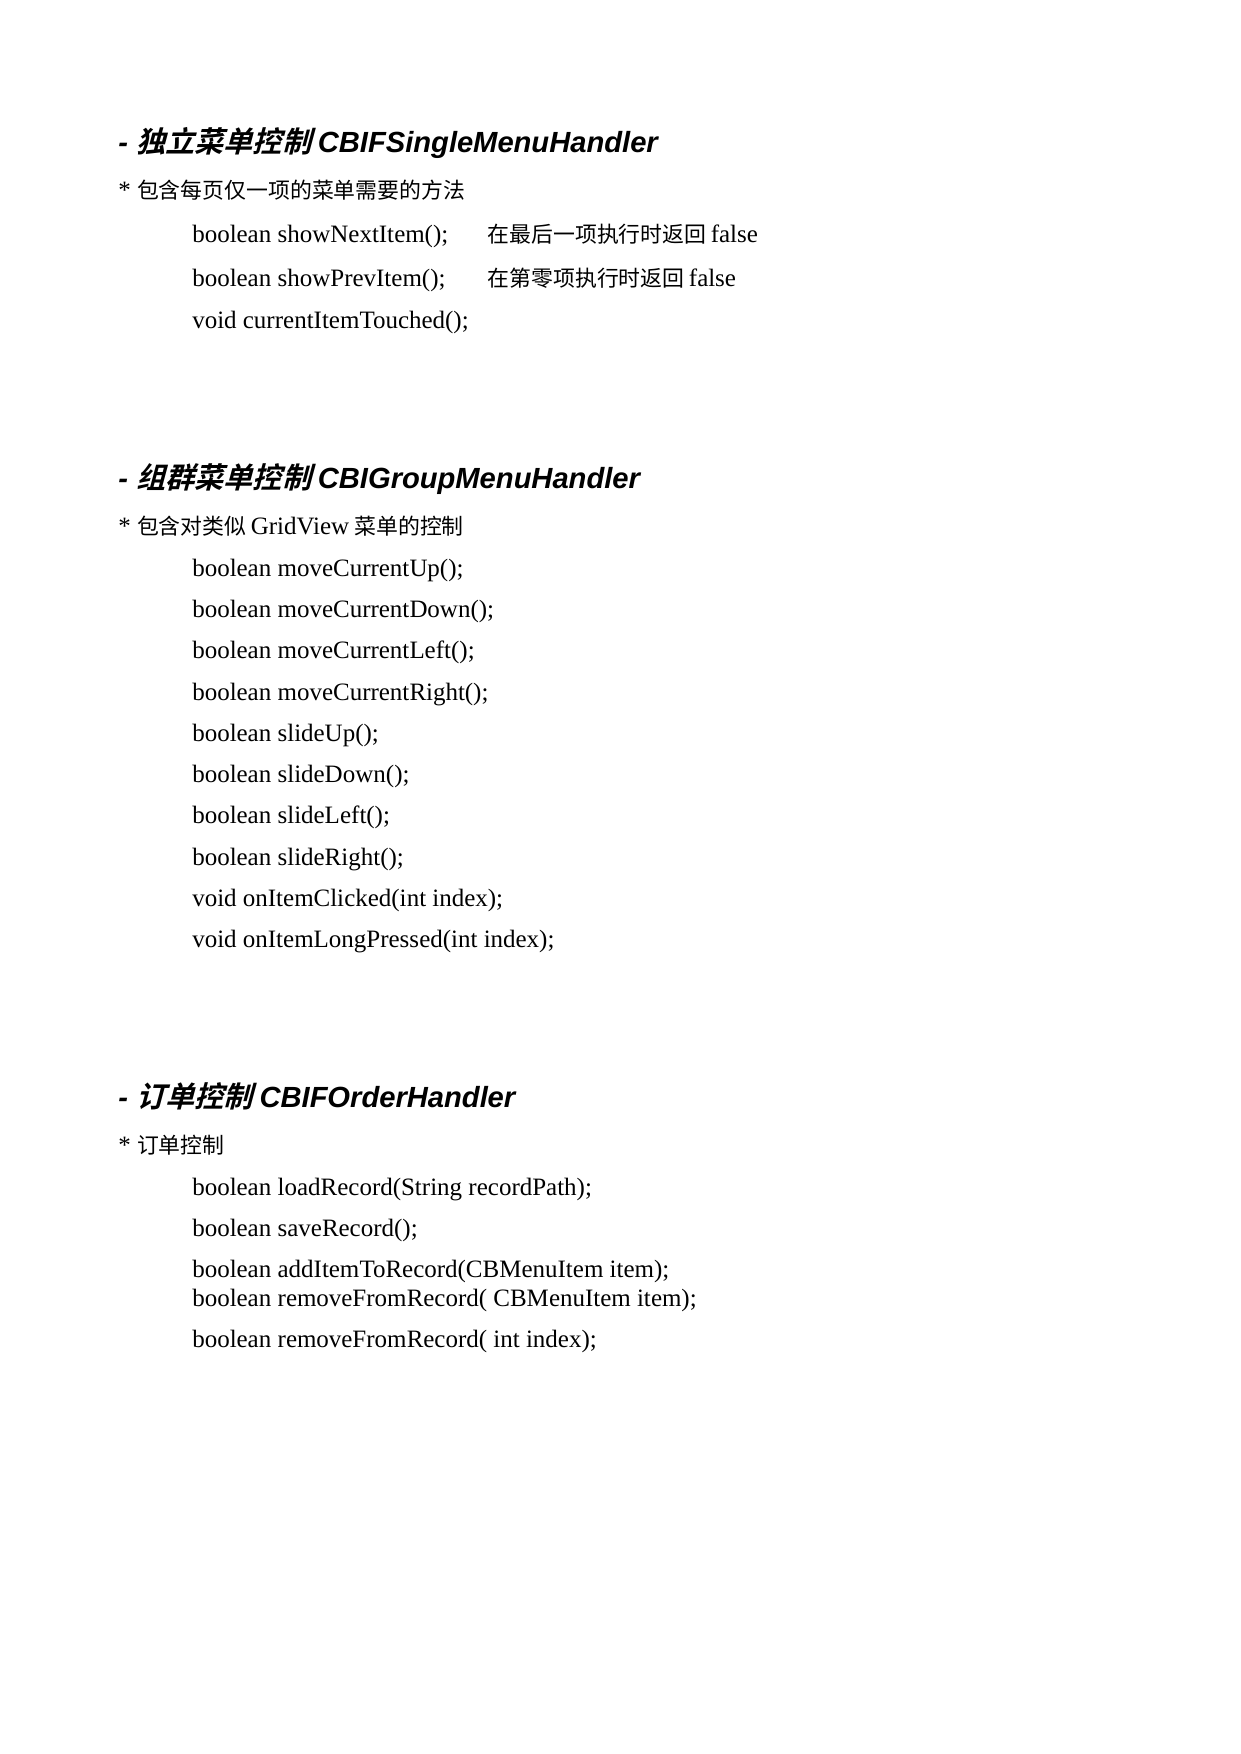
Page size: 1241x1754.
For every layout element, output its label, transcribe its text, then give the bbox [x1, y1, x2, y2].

text boolean saveRecord(); [118, 1213, 1122, 1242]
subtitle - 订单控制 CBIFOrderHandler [118, 1073, 1122, 1115]
subtitle - 组群菜单控制 CBIGroupMenuHandler [118, 454, 1122, 496]
text boolean moveCurrentRight(); [118, 677, 1122, 706]
text boolean moveCurrentDown(); [118, 594, 1122, 623]
text boolean addItemToRecord(CBMenuItem item); [118, 1254, 1122, 1283]
text boolean showNextItem(); 在最后一项执行时返回false [118, 217, 1122, 249]
text boolean loadRecord(String recordPath); [118, 1172, 1122, 1201]
text boolean moveCurrentUp(); [118, 553, 1122, 582]
text boolean showPrevItem(); 在第零项执行时返回false [118, 261, 1122, 293]
text void onItemClicked(int index); [118, 883, 1122, 912]
text boolean slideDown(); [118, 759, 1122, 788]
text boolean removeFromRecord( CBMenuItem item); [118, 1283, 1122, 1312]
text void onItemLongPressed(int index); [118, 924, 1122, 953]
text boolean slideRight(); [118, 842, 1122, 871]
text boolean moveCurrentLeft(); [118, 636, 1122, 664]
text boolean removeFromRecord( int index); [118, 1324, 1122, 1353]
text * 包含每页仅一项的菜单需要的方法 [118, 173, 1122, 204]
text void currentItemTouched(); [118, 305, 1122, 334]
text boolean slideLeft(); [118, 801, 1122, 829]
text * 订单控制 [118, 1128, 1122, 1159]
text * 包含对类似GridView菜单的控制 [118, 509, 1122, 541]
text boolean slideUp(); [118, 718, 1122, 747]
subtitle - 独立菜单控制 CBIFSingleMenuHandler [118, 118, 1122, 160]
